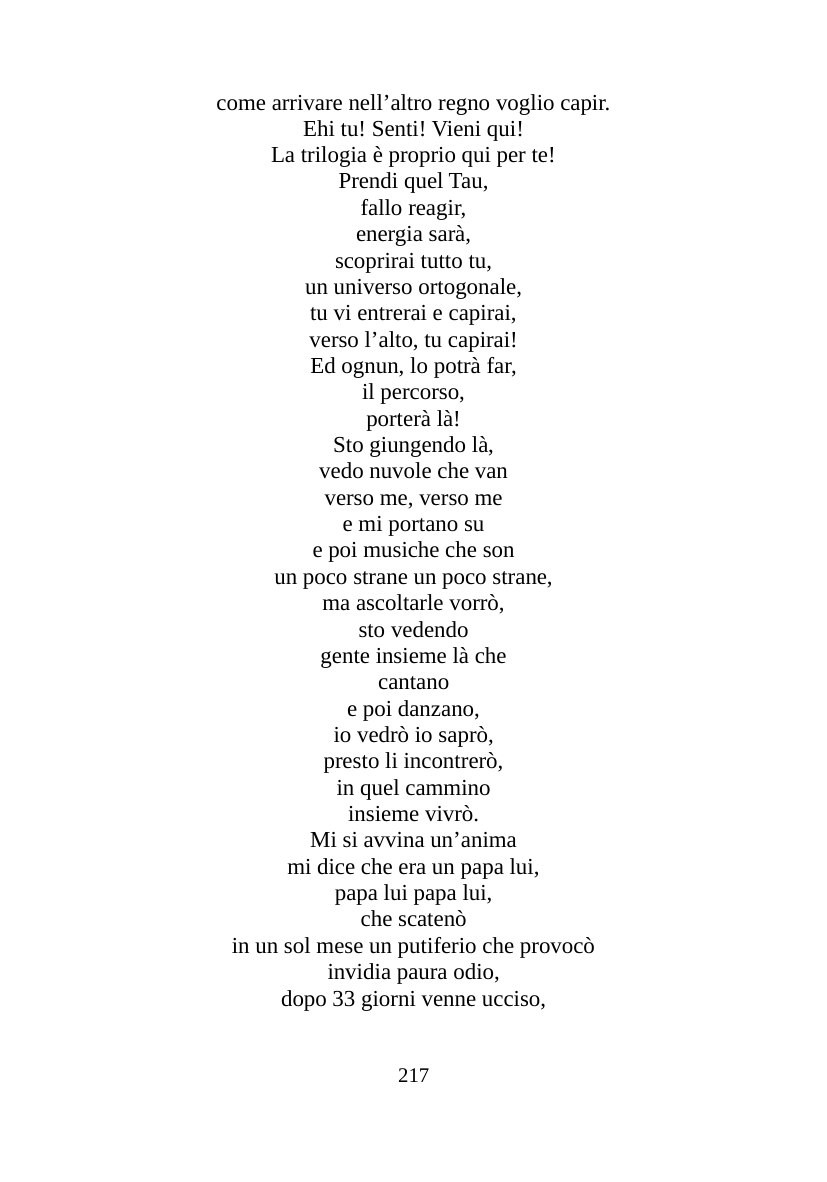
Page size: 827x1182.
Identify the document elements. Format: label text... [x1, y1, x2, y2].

text che scatenò [88, 906, 738, 932]
text gente insieme là che [88, 642, 738, 668]
text mi dice che era un papa lui, [88, 853, 738, 879]
text scoprirai tutto tu, [88, 247, 738, 273]
text vedo nuvole che van [88, 457, 738, 484]
text un universo ortogonale, [88, 273, 738, 299]
text verso l’alto, tu capirai! [88, 326, 738, 352]
text e poi danzano, [88, 695, 738, 721]
text sto vedendo [88, 616, 738, 642]
text fallo reagir, [88, 194, 738, 220]
text verso me, verso me [88, 484, 738, 510]
text un poco strane un poco strane, [88, 563, 738, 589]
text Prendi quel Tau, [88, 168, 738, 194]
text cantano [88, 668, 738, 695]
text Mi si avvina un’anima [88, 826, 738, 853]
text tu vi entrerai e capirai, [88, 299, 738, 326]
text La trilogia è proprio qui per te! [88, 141, 738, 168]
text in un sol mese un putiferio che provocò [88, 932, 738, 958]
text ma ascoltarle vorrò, [88, 589, 738, 616]
text presto li incontrerò, [88, 747, 738, 774]
text in quel cammino [88, 774, 738, 800]
text papa lui papa lui, [88, 879, 738, 906]
text Ehi tu! Senti! Vieni qui! [88, 115, 738, 141]
text invidia paura odio, [88, 958, 738, 984]
text insieme vivrò. [88, 800, 738, 826]
text e poi musiche che son [88, 537, 738, 563]
text energia sarà, [88, 220, 738, 247]
text come arrivare nell’altro regno voglio capir. [88, 88, 738, 115]
text Ed ognun, lo potrà far, [88, 352, 738, 378]
text e mi portano su [88, 510, 738, 537]
text Sto giungendo là, [88, 431, 738, 457]
text dopo 33 giorni venne ucciso, [88, 984, 738, 1011]
text porterà là! [88, 405, 738, 431]
text il percorso, [88, 378, 738, 405]
text io vedrò io saprò, [88, 721, 738, 747]
